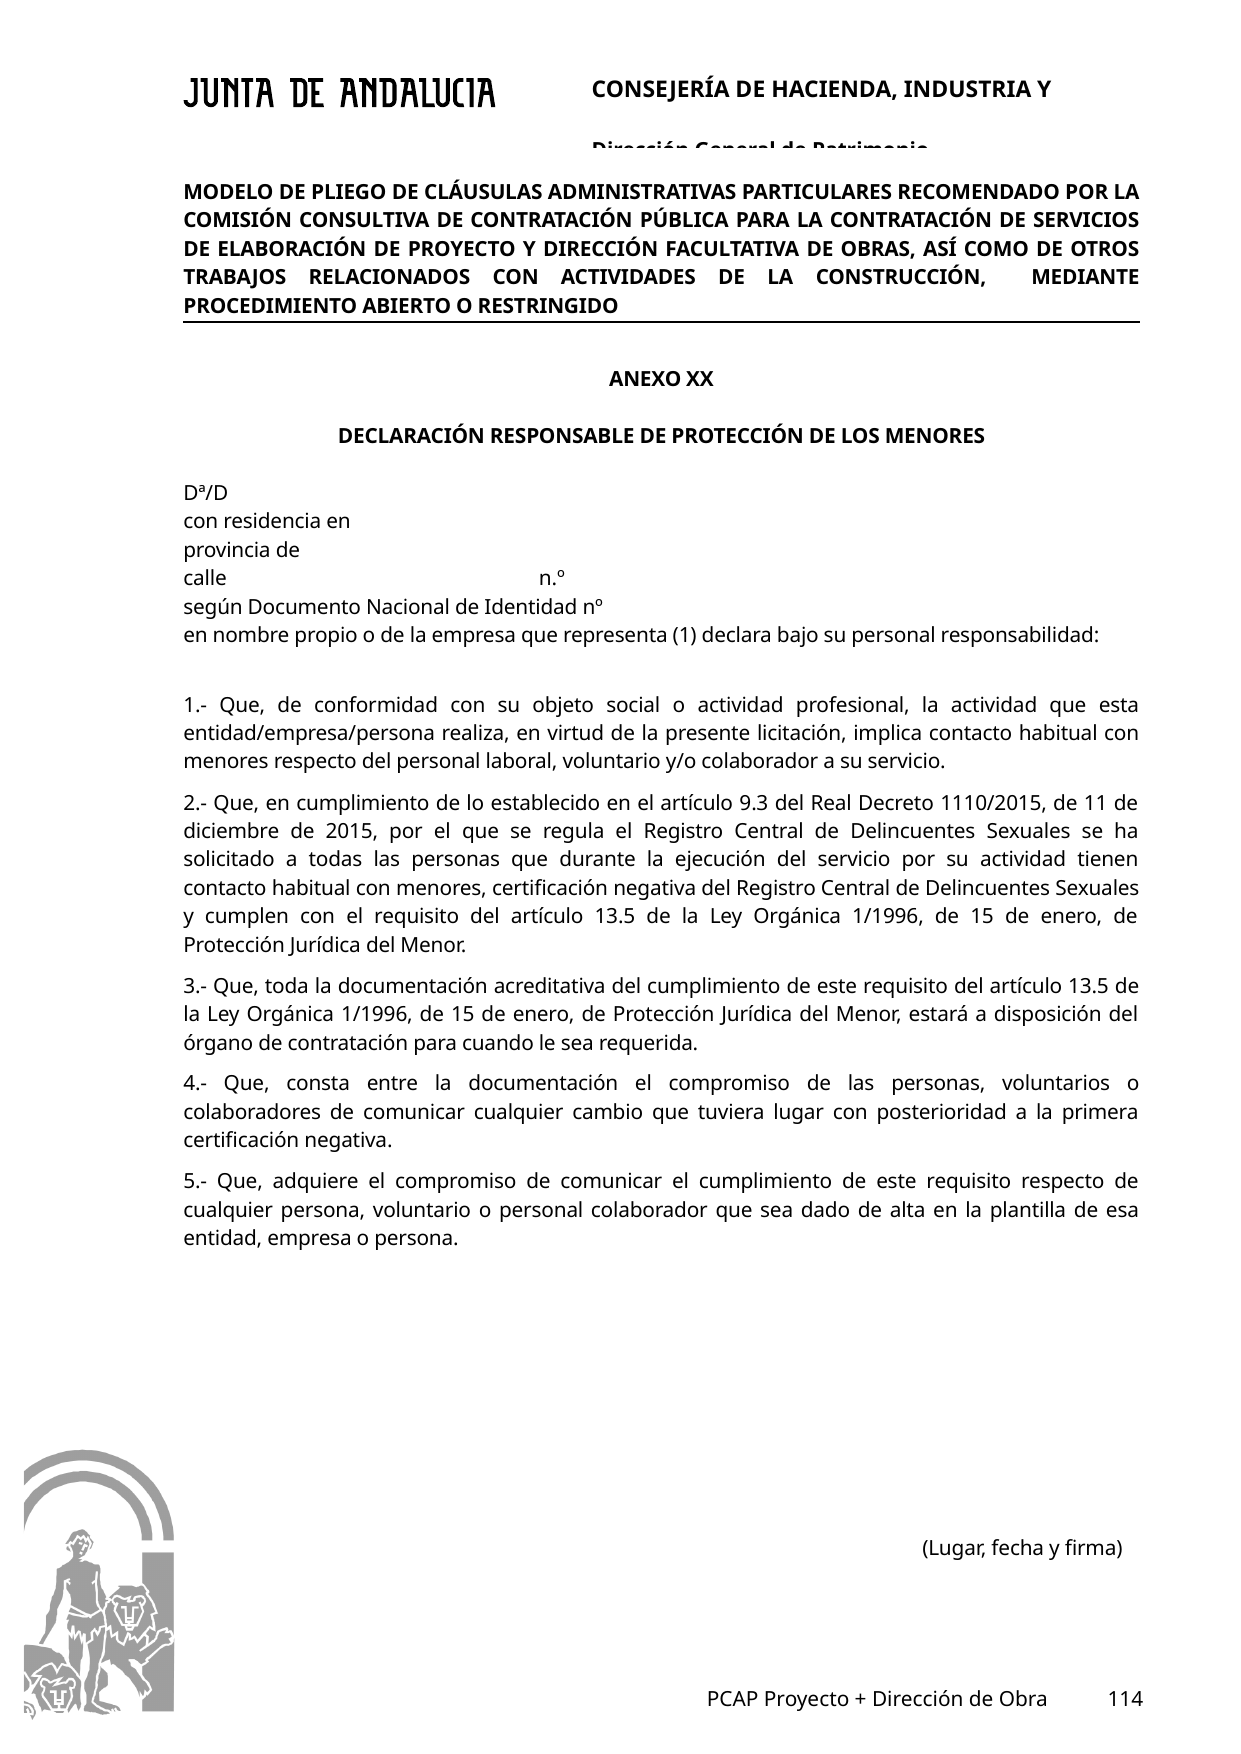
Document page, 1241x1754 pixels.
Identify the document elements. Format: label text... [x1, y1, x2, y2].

text según Documento Nacional de Identidad nº [183, 592, 1140, 620]
text MODELO DE PLIEGO DE CLÁUSULAS ADMINISTRATIVAS PARTICULARES RECOMENDADO POR LA COMISIÓN CONSULTIVA DE CONTRATACIÓN PÚBLICA PARA LA CONTRATACIÓN DE SERVICIOS DE ELABORACIÓN DE PROYECTO Y DIRECCIÓN FACULTATIVA DE OBRAS, ASÍ COMO DE OTROS TRABAJOS RELACIONADOS CON ACTIVIDADES DE LA CONSTRUCCIÓN, MEDIANTE PROCEDIMIENTO ABIERTO O RESTRINGIDO [183, 177, 1140, 321]
text en nombre propio o de la empresa que representa (1) declara bajo su personal responsabilidad: [183, 620, 1140, 649]
text 5.- Que, adquiere el compromiso de comunicar el cumplimiento de este requisito respecto de cualquier persona, voluntario o personal colaborador que sea dado de alta en la plantilla de esa entidad, empresa o persona. [183, 1166, 1140, 1252]
text (Lugar, fecha y firma) [848, 1533, 1140, 1561]
text 2.- Que, en cumplimiento de lo establecido en el artículo 9.3 del Real Decreto 1110/2015, de 11 de diciembre de 2015, por el que se regula el Registro Central de Delincuentes Sexuales se ha solicitado a todas las personas que durante la ejecución del servicio por su actividad tienen contacto habitual con menores, certificación negativa del Registro Central de Delincuentes Sexuales y cumplen con el requisito del artículo 13.5 de la Ley Orgánica 1/1996, de 15 de enero, de Protección Jurídica del Menor. [183, 788, 1140, 958]
text Dª/D [183, 478, 1140, 507]
text 1.- Que, de conformidad con su objeto social o actividad profesional, la actividad que esta entidad/empresa/persona realiza, en virtud de la presente licitación, implica contacto habitual con menores respecto del personal laboral, voluntario y/o colaborador a su servicio. [183, 690, 1140, 775]
text ANEXO XX [183, 364, 1140, 393]
text 3.- Que, toda la documentación acreditativa del cumplimiento de este requisito del artículo 13.5 de la Ley Orgánica 1/1996, de 15 de enero, de Protección Jurídica del Menor, estará a disposición del órgano de contratación para cuando le sea requerida. [183, 971, 1140, 1056]
text con residencia en [183, 507, 1140, 535]
text calle n.º [183, 563, 1140, 592]
text provincia de [183, 535, 1140, 563]
text DECLARACIÓN RESPONSABLE DE PROTECCIÓN DE LOS MENORES [183, 421, 1140, 450]
text 4.- Que, consta entre la documentación el compromiso de las personas, voluntarios o colaboradores de comunicar cualquier cambio que tuviera lugar con posterioridad a la primera certificación negativa. [183, 1068, 1140, 1154]
